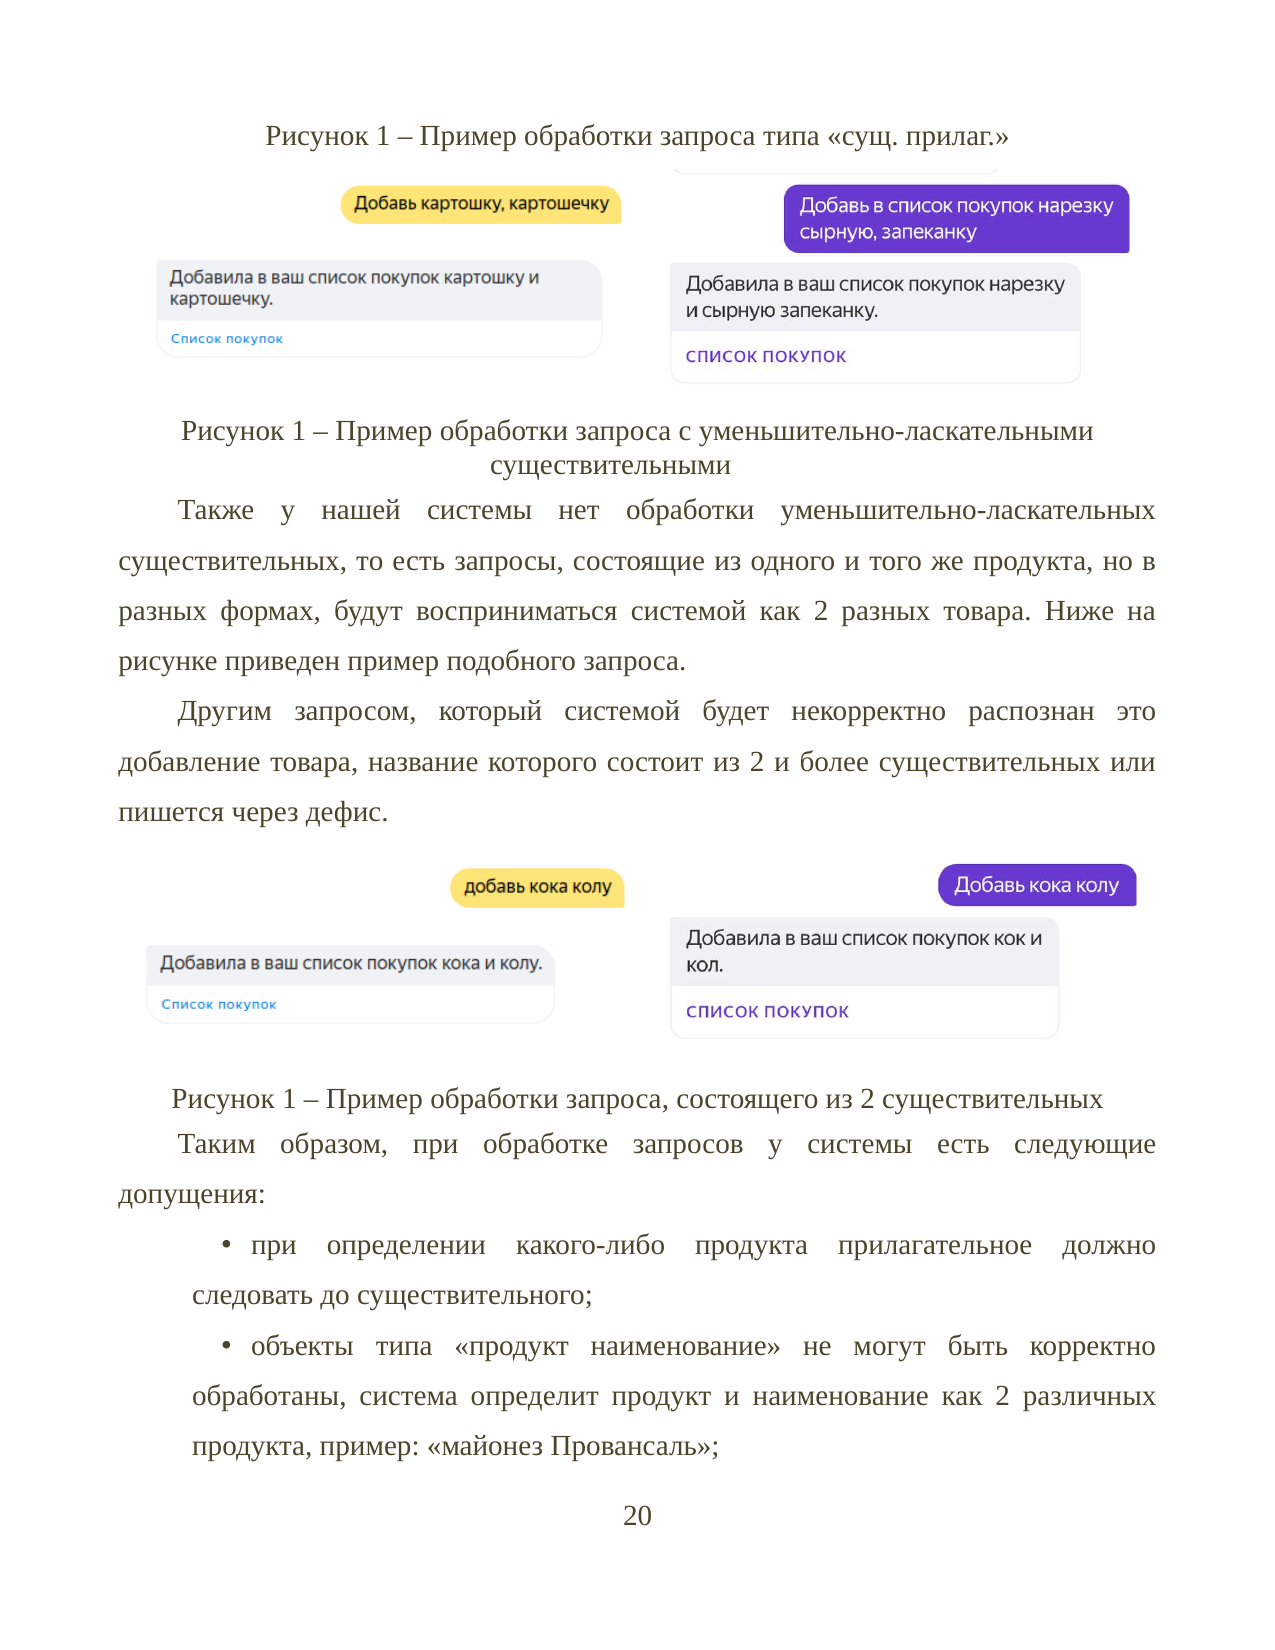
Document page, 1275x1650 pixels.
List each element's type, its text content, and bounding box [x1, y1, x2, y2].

text Другим запросом, который системой будет некорректно распознан это добавление товара, название которого состоит из 2 и более существительных или пишется через дефис. [118, 693, 1157, 828]
picture [654, 254, 1145, 392]
list объекты типа «продукт наименование» не могут быть корректно обработаны, система определит продукт и наименование как 2 различных продукта, пример: «майонез Провансаль»; [162, 1328, 1157, 1462]
subtitle Рисунок 1 – Пример обработки запроса с уменьшительно-ласкательными существительными [118, 413, 1157, 481]
table_header [649, 845, 1157, 1081]
table_header [649, 164, 1157, 413]
subtitle Рисунок 1 – Пример обработки запроса типа «сущ. прилаг.» [118, 118, 1157, 152]
picture [654, 861, 1152, 969]
subtitle Рисунок 1 – Пример обработки запроса, состоящего из 2 существительных [118, 1081, 1157, 1114]
picture [135, 169, 643, 366]
list при определении какого-либо продукта прилагательное должно следовать до существительного; [162, 1227, 1157, 1311]
picture [135, 851, 643, 1046]
text Таким образом, при обработке запросов у системы есть следующие допущения: [118, 1126, 1157, 1210]
table_header [129, 164, 648, 413]
table_header [129, 845, 648, 1081]
text Также у нашей системы нет обработки уменьшительно-ласкательных существительных, то есть запросы, состоящие из одного и того же продукта, но в разных формах, будут восприниматься системой как 2 разных товара. Ниже на рисунке приведен пример подобного запроса. [118, 492, 1157, 677]
